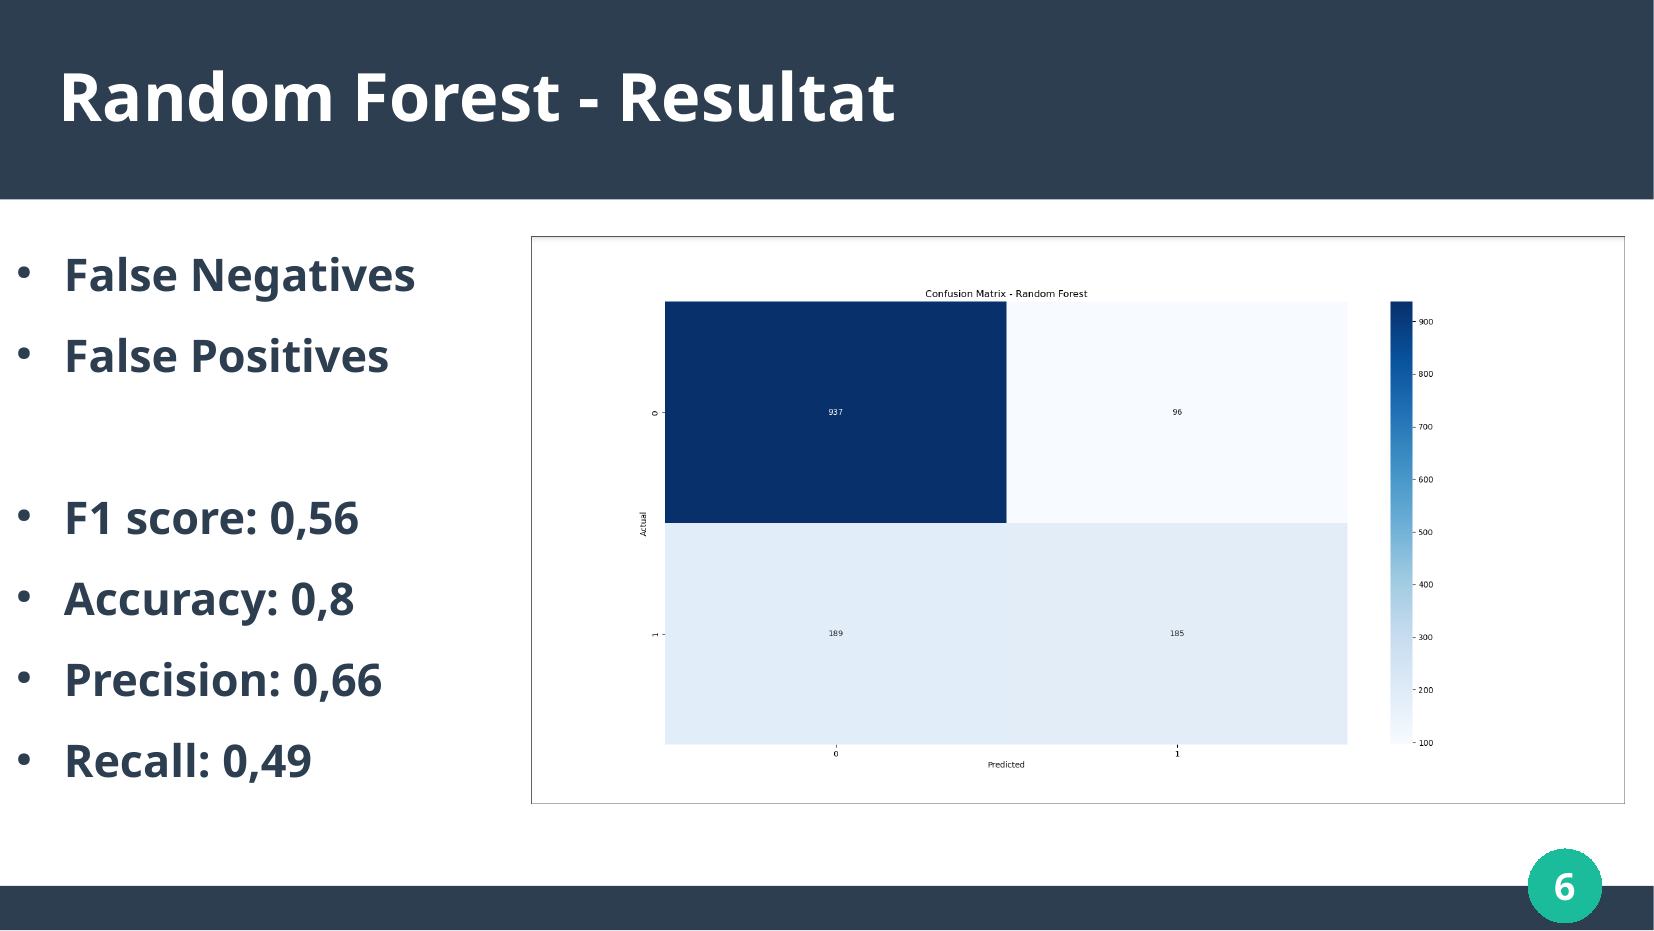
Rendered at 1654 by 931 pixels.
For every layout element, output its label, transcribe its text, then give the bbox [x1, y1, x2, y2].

title Random Forest - Resultat [59, 37, 1595, 155]
picture [531, 236, 1625, 804]
list False Negatives False Positives F1 score: 0,56 Accuracy: 0,8 Precision: 0,66 Recall: 0,49 [0, 243, 531, 798]
